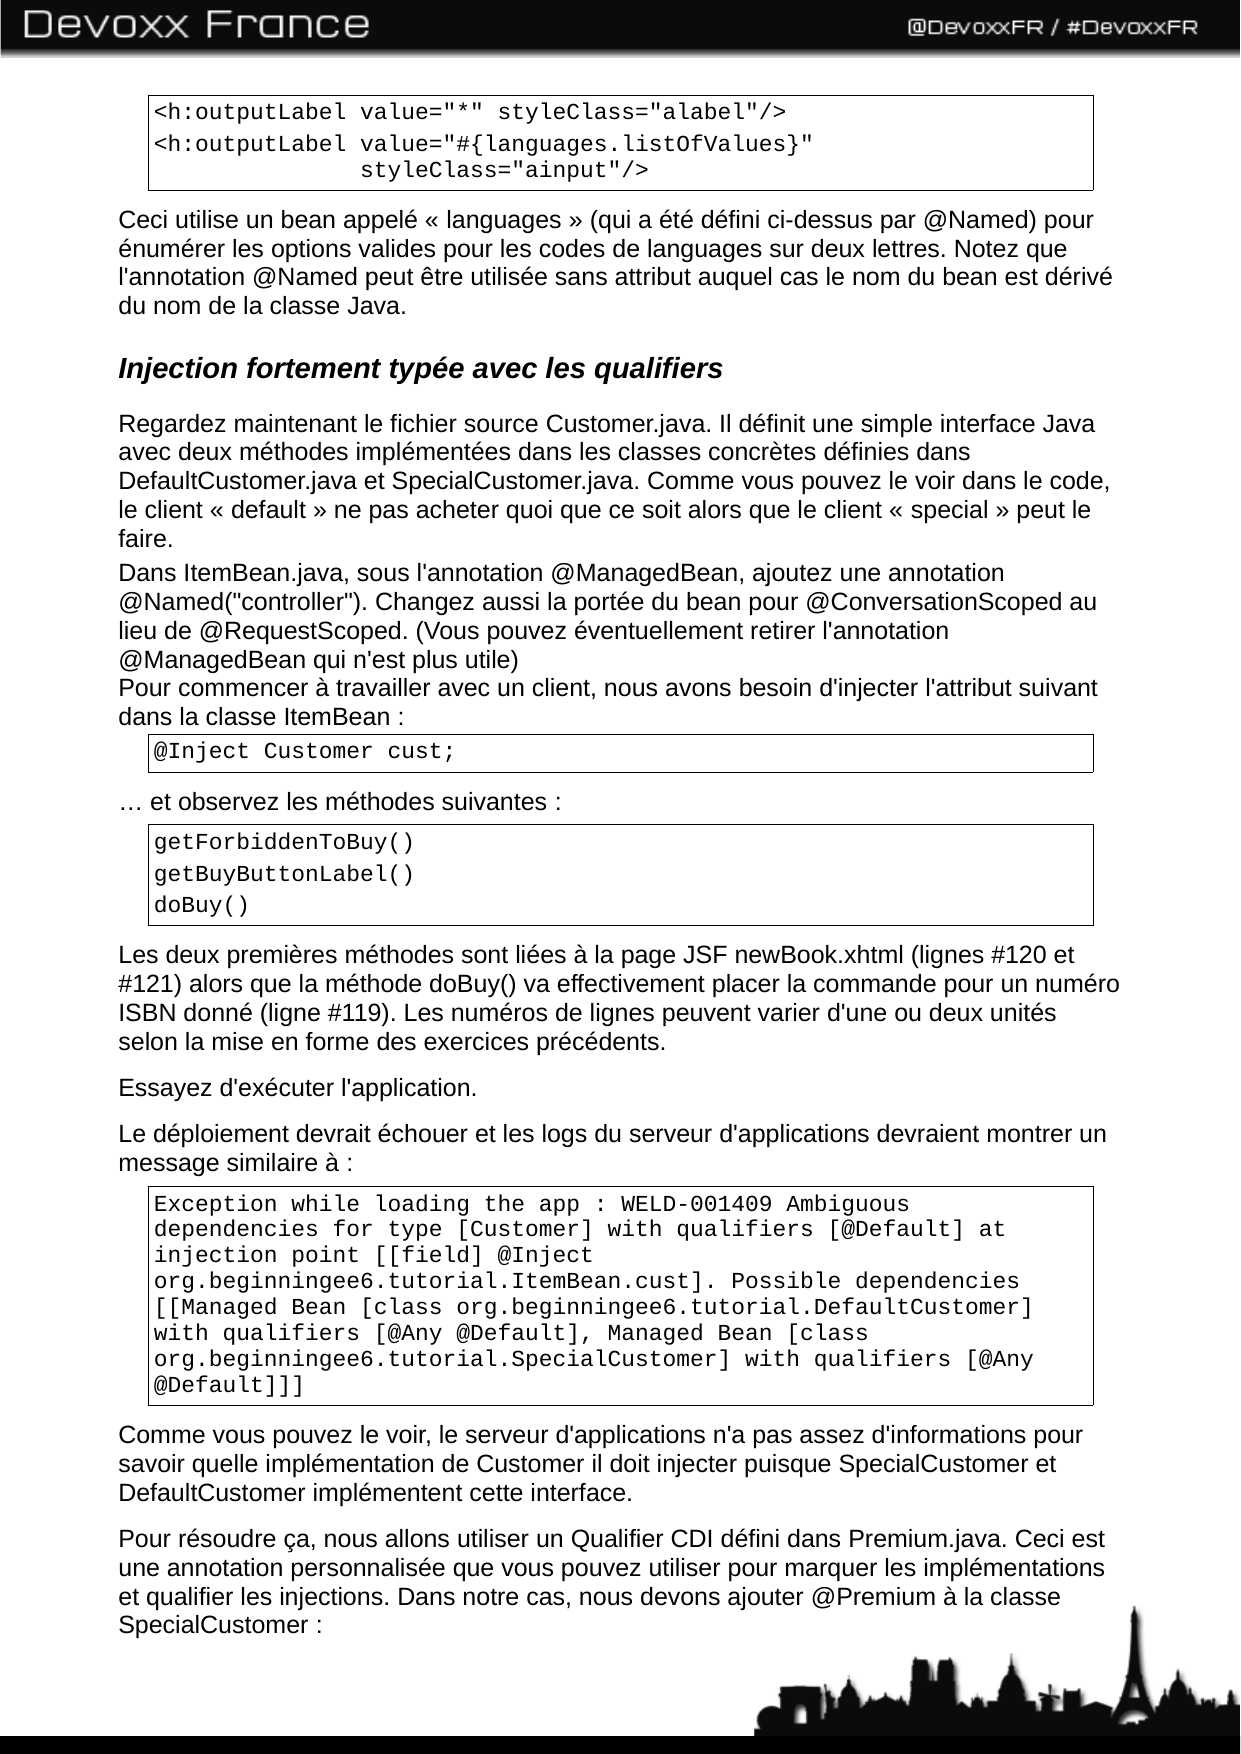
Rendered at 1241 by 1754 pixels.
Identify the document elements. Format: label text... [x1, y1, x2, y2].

text doBuy() [149, 888, 1093, 925]
text Ceci utilise un bean appelé « languages » (qui a été défini ci-dessus par @Named) pour énumérer les options valides pour les codes de languages sur deux lettres. Notez que l'annotation @Named peut être utilisée sans attribut auquel cas le nom du bean est dérivé du nom de la classe Java. [118, 205, 1122, 320]
picture [1011, 1598, 1018, 1604]
text <h:outputLabel value="*" styleClass="alabel"/> [149, 96, 1093, 126]
text Regardez maintenant le fichier source Customer.java. Il définit une simple interface Java avec deux méthodes implémentées dans les classes concrètes définies dans DefaultCustomer.java et SpecialCustomer.java. Comme vous pouvez le voir dans le code, le client « default » ne pas acheter quoi que ce soit alors que le client « special » peut le faire. [118, 409, 1122, 552]
text getBuyButtonLabel() [149, 856, 1093, 888]
subtitle Injection fortement typée avec les qualifiers [118, 351, 1122, 384]
text Les deux premières méthodes sont liées à la page JSF newBook.xhtml (lignes #120 et #121) alors que la méthode doBuy() va effectivement placer la commande pour un numéro ISBN donné (ligne #119). Les numéros de lignes peuvent varier d'une ou deux unités selon la mise en forme des exercices précédents. [118, 940, 1122, 1055]
text <h:outputLabel value="#{languages.listOfValues}" styleClass="ainput"/> [149, 126, 1093, 190]
text Pour résoudre ça, nous allons utiliser un Qualifier CDI défini dans Premium.java. Ceci est une annotation personnalisée que vous pouvez utiliser pour marquer les implémentations et qualifier les injections. Dans notre cas, nous devons ajouter @Premium à la classe SpecialCustomer : [118, 1524, 1122, 1639]
text @Inject Customer cust; [149, 735, 1093, 772]
text Dans ItemBean.java, sous l'annotation @ManagedBean, ajoutez une annotation @Named("controller"). Changez aussi la portée du bean pour @ConversationScoped au lieu de @RequestScoped. (Vous pouvez éventuellement retirer l'annotation @ManagedBean qui n'est plus utile) [118, 558, 1122, 673]
text Le déploiement devrait échouer et les logs du serveur d'applications devraient montrer un message similaire à : [118, 1119, 1122, 1177]
text getForbiddenToBuy() [149, 825, 1093, 856]
text Essayez d'exécuter l'application. [118, 1073, 1122, 1102]
picture [753, 1598, 1240, 1736]
picture [946, 1598, 953, 1604]
picture [972, 1598, 979, 1604]
text Exception while loading the app : WELD-001409 Ambiguous dependencies for type [Customer] with qualifiers [@Default] at injection point [[field] @Inject org.beginningee6.tutorial.ItemBean.cust]. Possible dependencies [[Managed Bean [class org.beginningee6.tutorial.DefaultCustomer] with qualifiers [@Any @Default], Managed Bean [class org.beginningee6.tutorial.SpecialCustomer] with qualifiers [@Any @Default]]] [149, 1187, 1093, 1405]
text Comme vous pouvez le voir, le serveur d'applications n'a pas assez d'informations pour savoir quelle implémentation de Customer il doit injecter puisque SpecialCustomer et DefaultCustomer implémentent cette interface. [118, 1420, 1122, 1506]
text … et observez les méthodes suivantes : [118, 786, 1122, 815]
picture [0, 0, 1240, 58]
text Pour commencer à travailler avec un client, nous avons besoin d'injecter l'attribut suivant dans la classe ItemBean : [118, 673, 1122, 731]
